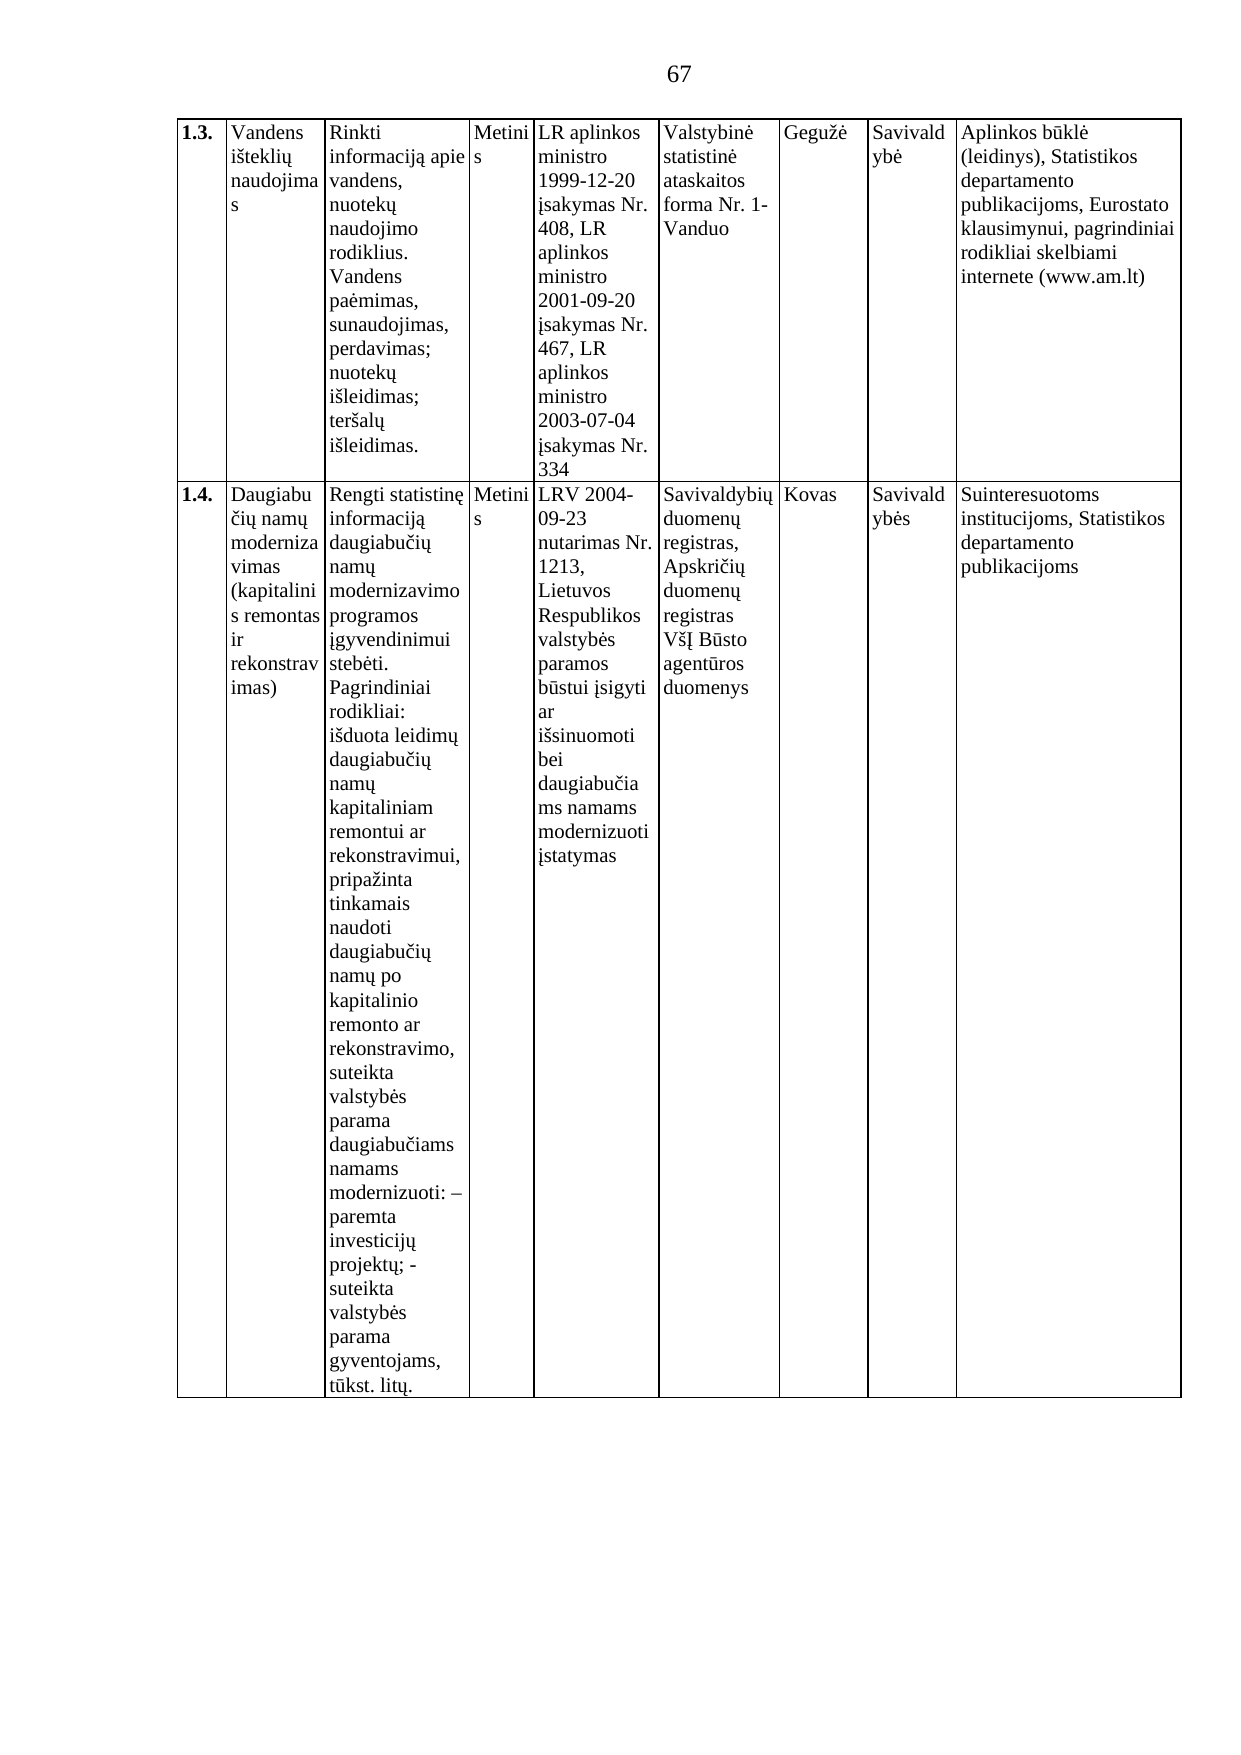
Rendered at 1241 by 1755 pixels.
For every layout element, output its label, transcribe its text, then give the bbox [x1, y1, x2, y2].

table_cell Savivaldybė [869, 120, 956, 481]
table_cell Metinis [470, 120, 533, 481]
table_cell Kovas [780, 482, 867, 1397]
table_cell 1.4. [178, 482, 226, 1397]
table_cell 1.3. [178, 120, 226, 481]
table_cell Gegužė [780, 120, 867, 481]
table_cell Savivaldybės [869, 482, 956, 1397]
table_cell Rinkti informaciją apie vandens, nuotekų naudojimo rodiklius. Vandens paėmimas, sunaudojimas, perdavimas; nuotekų išleidimas; teršalų išleidimas. [326, 120, 469, 481]
table_cell Metinis [470, 482, 533, 1397]
table_cell Valstybinė statistinė ataskaitos forma Nr. 1-Vanduo [660, 120, 779, 481]
table_cell Vandens išteklių naudojimas [227, 120, 324, 481]
table_cell Daugiabučių namų modernizavimas (kapitalinis remontas ir rekonstravimas) [227, 482, 324, 1397]
table_cell Aplinkos būklė (leidinys), Statistikos departamento publikacijoms, Eurostato klausimynui, pagrindiniai rodikliai skelbiami internete (www.am.lt) [957, 120, 1180, 481]
table_cell Suinteresuotoms institucijoms, Statistikos departamento publikacijoms [957, 482, 1180, 1397]
table_cell LRV 2004-09-23 nutarimas Nr. 1213, Lietuvos Respublikos valstybės paramos būstui įsigyti ar išsinuomoti bei daugiabučiams namams modernizuoti įstatymas [535, 482, 658, 1397]
table_cell Savivaldybių duomenų registras, Apskričių duomenų registras VšĮ Būsto agentūros duomenys [660, 482, 779, 1397]
